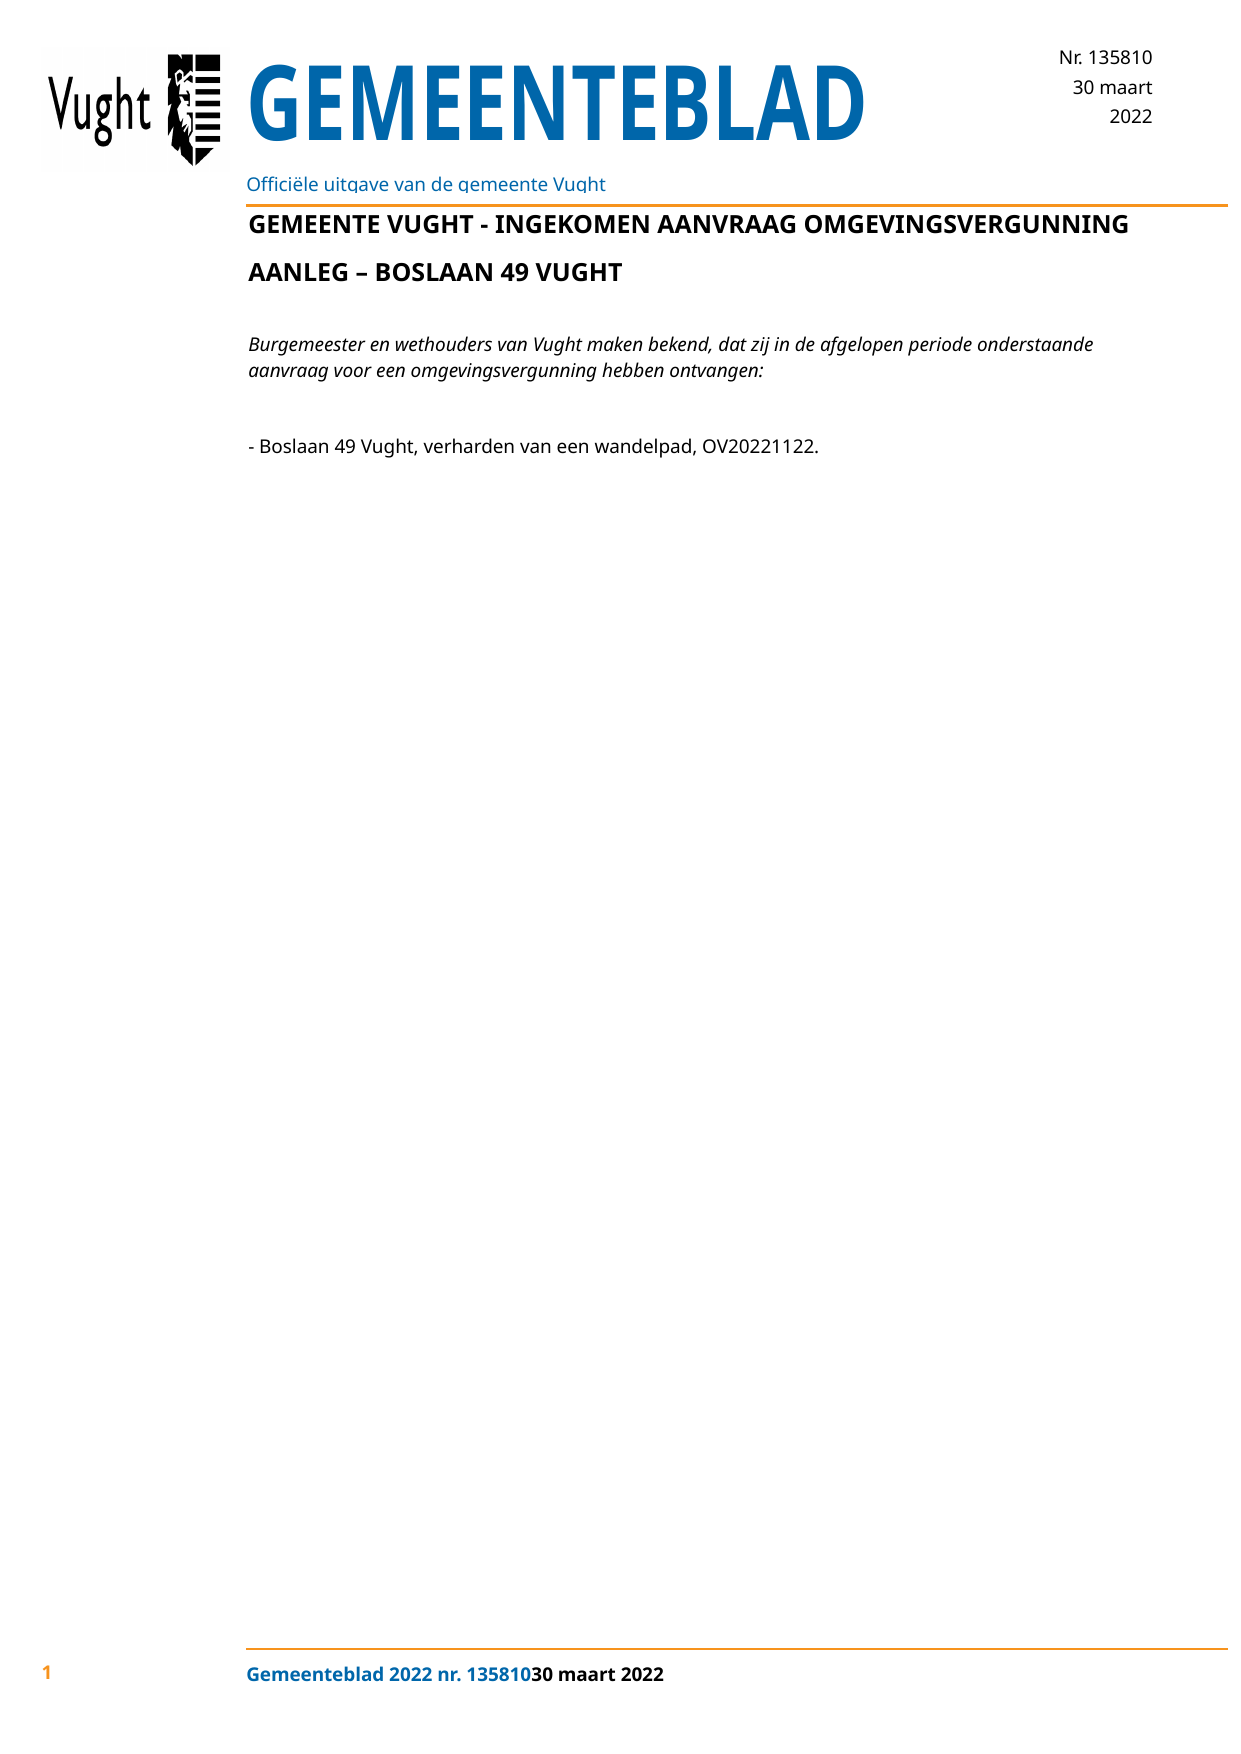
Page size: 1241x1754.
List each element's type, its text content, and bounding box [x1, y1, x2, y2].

picture [41, 47, 231, 172]
text Burgemeester en wethouders van Vught maken bekend, dat zij in de afgelopen periode onderstaande aanvraag voor een omgevingsvergunning hebben ontvangen: [248, 331, 1152, 383]
text GEMEENTE VUGHT - INGEKOMEN AANVRAAG OMGEVINGSVERGUNNING AANLEG – BOSLAAN 49 VUGHT [248, 207, 1152, 288]
text - Boslaan 49 Vught, verharden van een wandelpad, OV20221122. [248, 433, 1152, 459]
